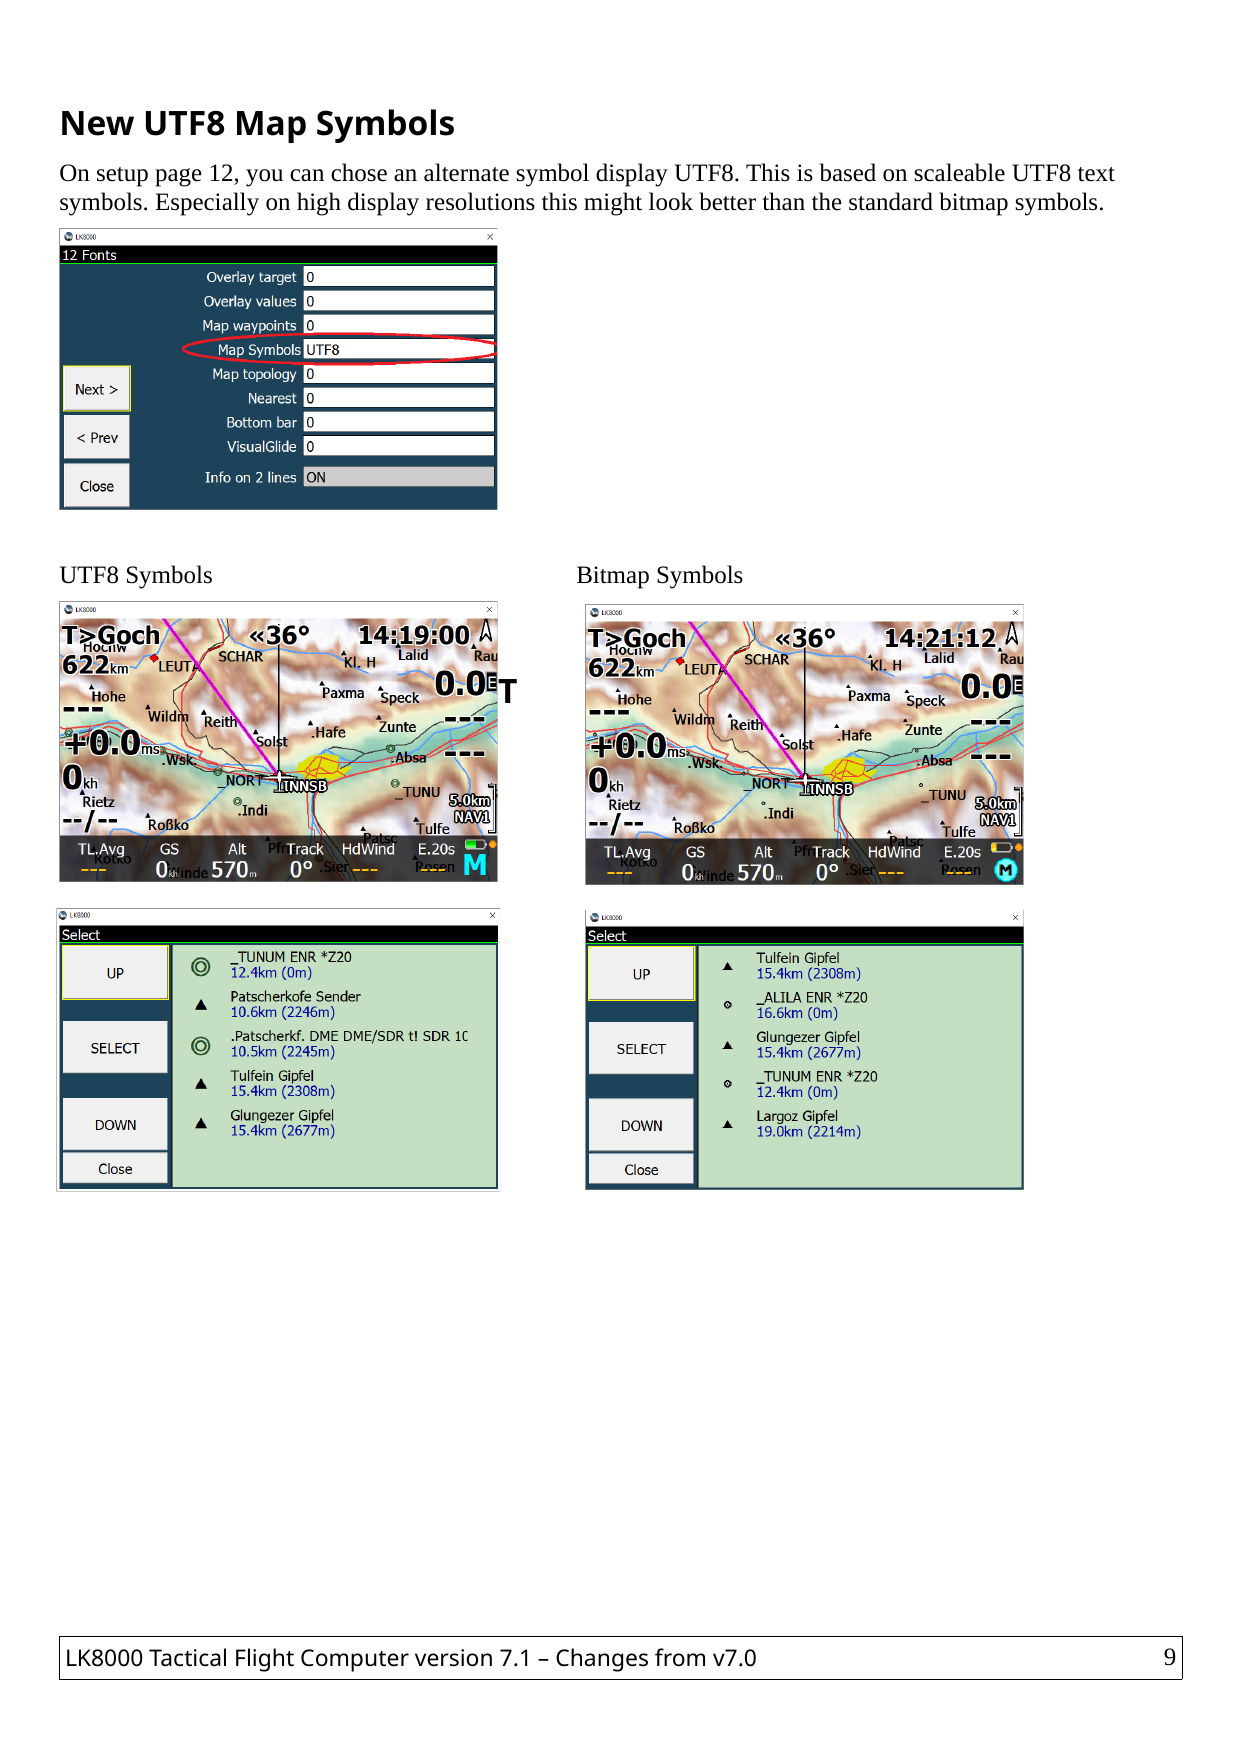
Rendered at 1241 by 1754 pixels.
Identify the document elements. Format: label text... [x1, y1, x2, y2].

picture [585, 604, 1024, 885]
picture [56, 908, 501, 1192]
picture [585, 910, 1024, 1190]
text UTF8 Symbols Bitmap Symbols [59, 560, 1181, 589]
picture [59, 601, 498, 882]
subtitle New UTF8 Map Symbols [59, 100, 1181, 146]
subtitle [1024, 668, 1181, 714]
subtitle T [498, 668, 585, 714]
text On setup page 12, you can chose an alternate symbol display UTF8. This is based on scaleable UTF8 text symbols. Especially on high display resolutions this might look better than the standard bitmap symbols. [59, 158, 1181, 216]
